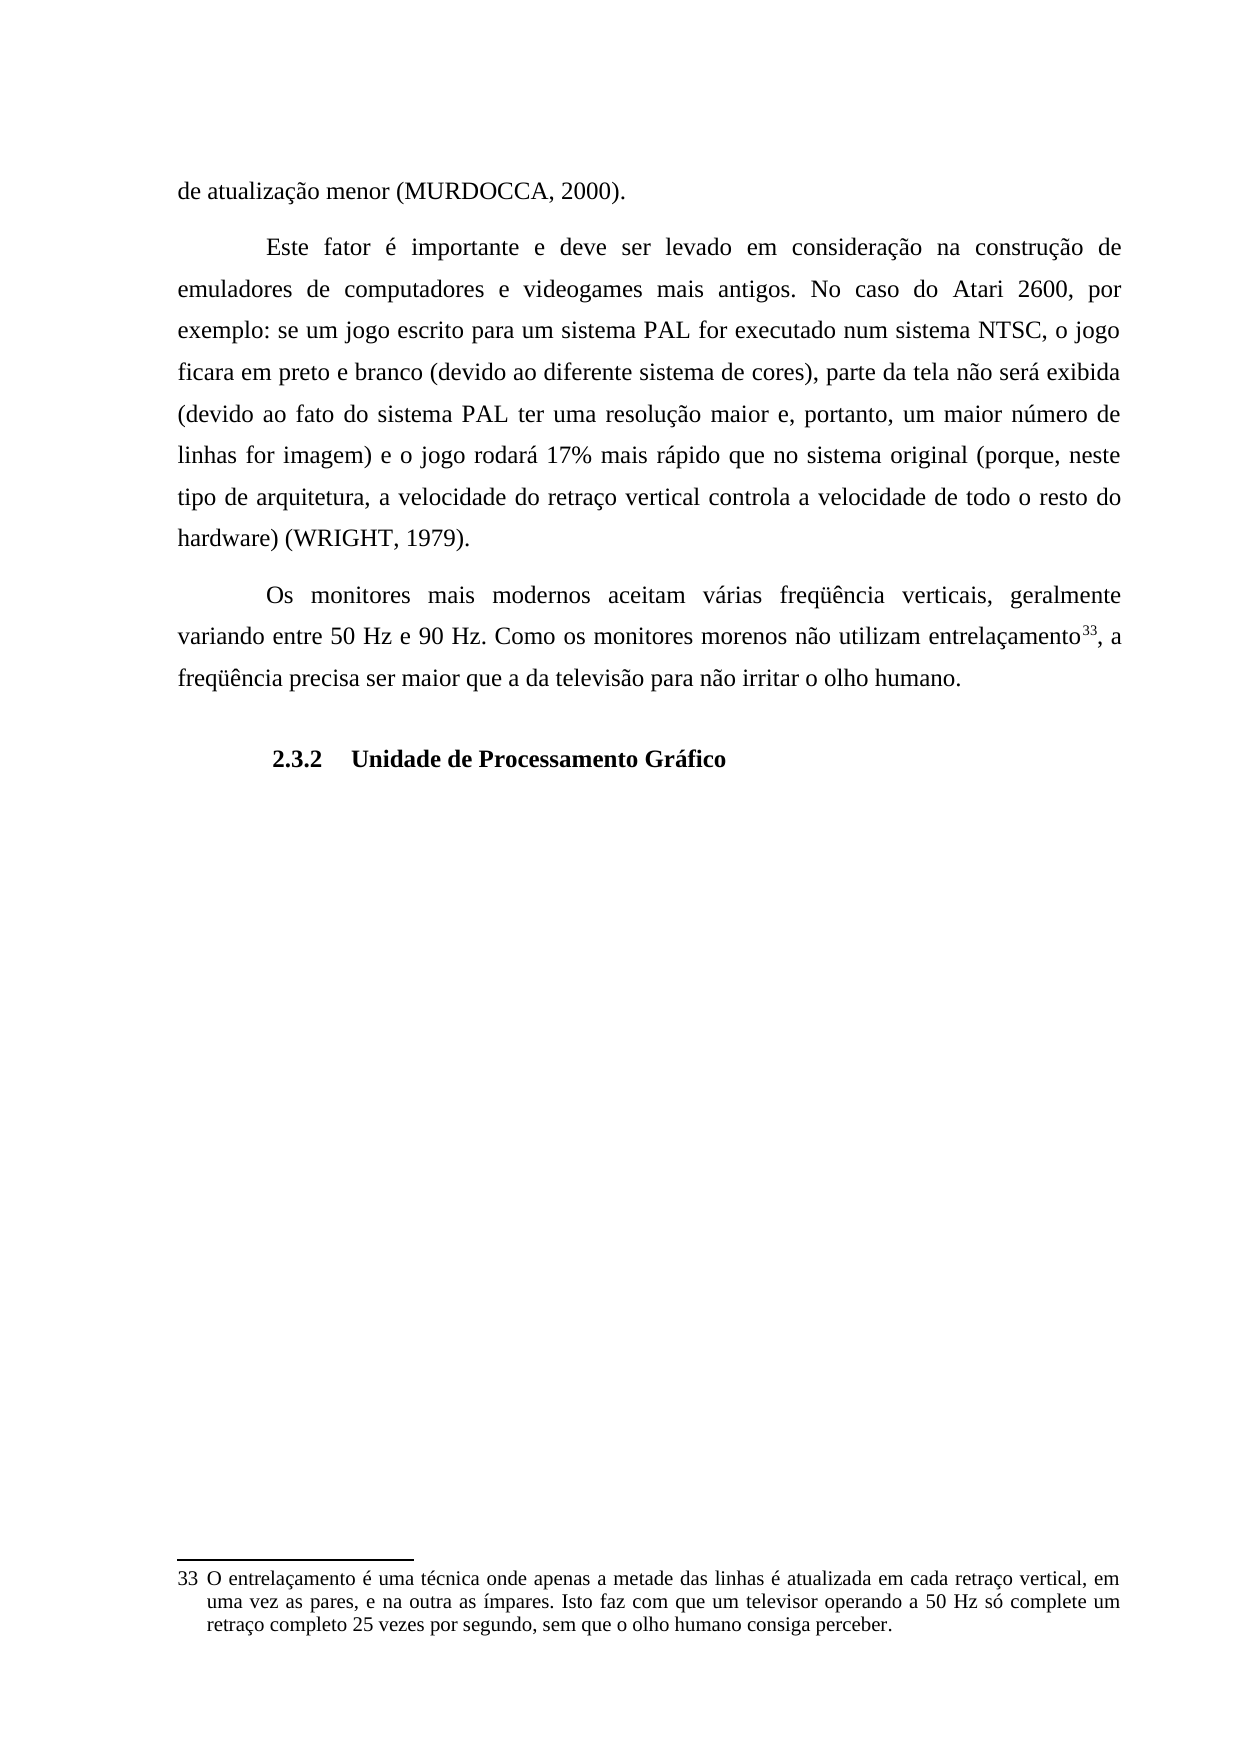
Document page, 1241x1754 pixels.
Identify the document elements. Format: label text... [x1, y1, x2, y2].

subtitle Unidade de Processamento Gráfico [177, 745, 1122, 773]
text Os monitores mais modernos aceitam várias freqüência verticais, geralmente variando entre 50 Hz e 90 Hz. Como os monitores morenos não utilizam entrelaçamento, a freqüência precisa ser maior que a da televisão para não irritar o olho humano. [177, 581, 1122, 692]
text de atualização menor (MURDOCCA, 2000). [177, 177, 1122, 205]
text O entrelaçamento é uma técnica onde apenas a metade das linhas é atualizada em cada retraço vertical, em uma vez as pares, e na outra as ímpares. Isto faz com que um televisor operando a 50 Hz só complete um retraço completo 25 vezes por segundo, sem que o olho humano consiga perceber. [177, 1566, 1122, 1636]
text Este fator é importante e deve ser levado em consideração na construção de emuladores de computadores e videogames mais antigos. No caso do Atari 2600, por exemplo: se um jogo escrito para um sistema PAL for executado num sistema NTSC, o jogo ficara em preto e branco (devido ao diferente sistema de cores), parte da tela não será exibida (devido ao fato do sistema PAL ter uma resolução maior e, portanto, um maior número de linhas for imagem) e o jogo rodará 17% mais rápido que no sistema original (porque, neste tipo de arquitetura, a velocidade do retraço vertical controla a velocidade de todo o resto do hardware) (WRIGHT, 1979). [177, 233, 1122, 552]
